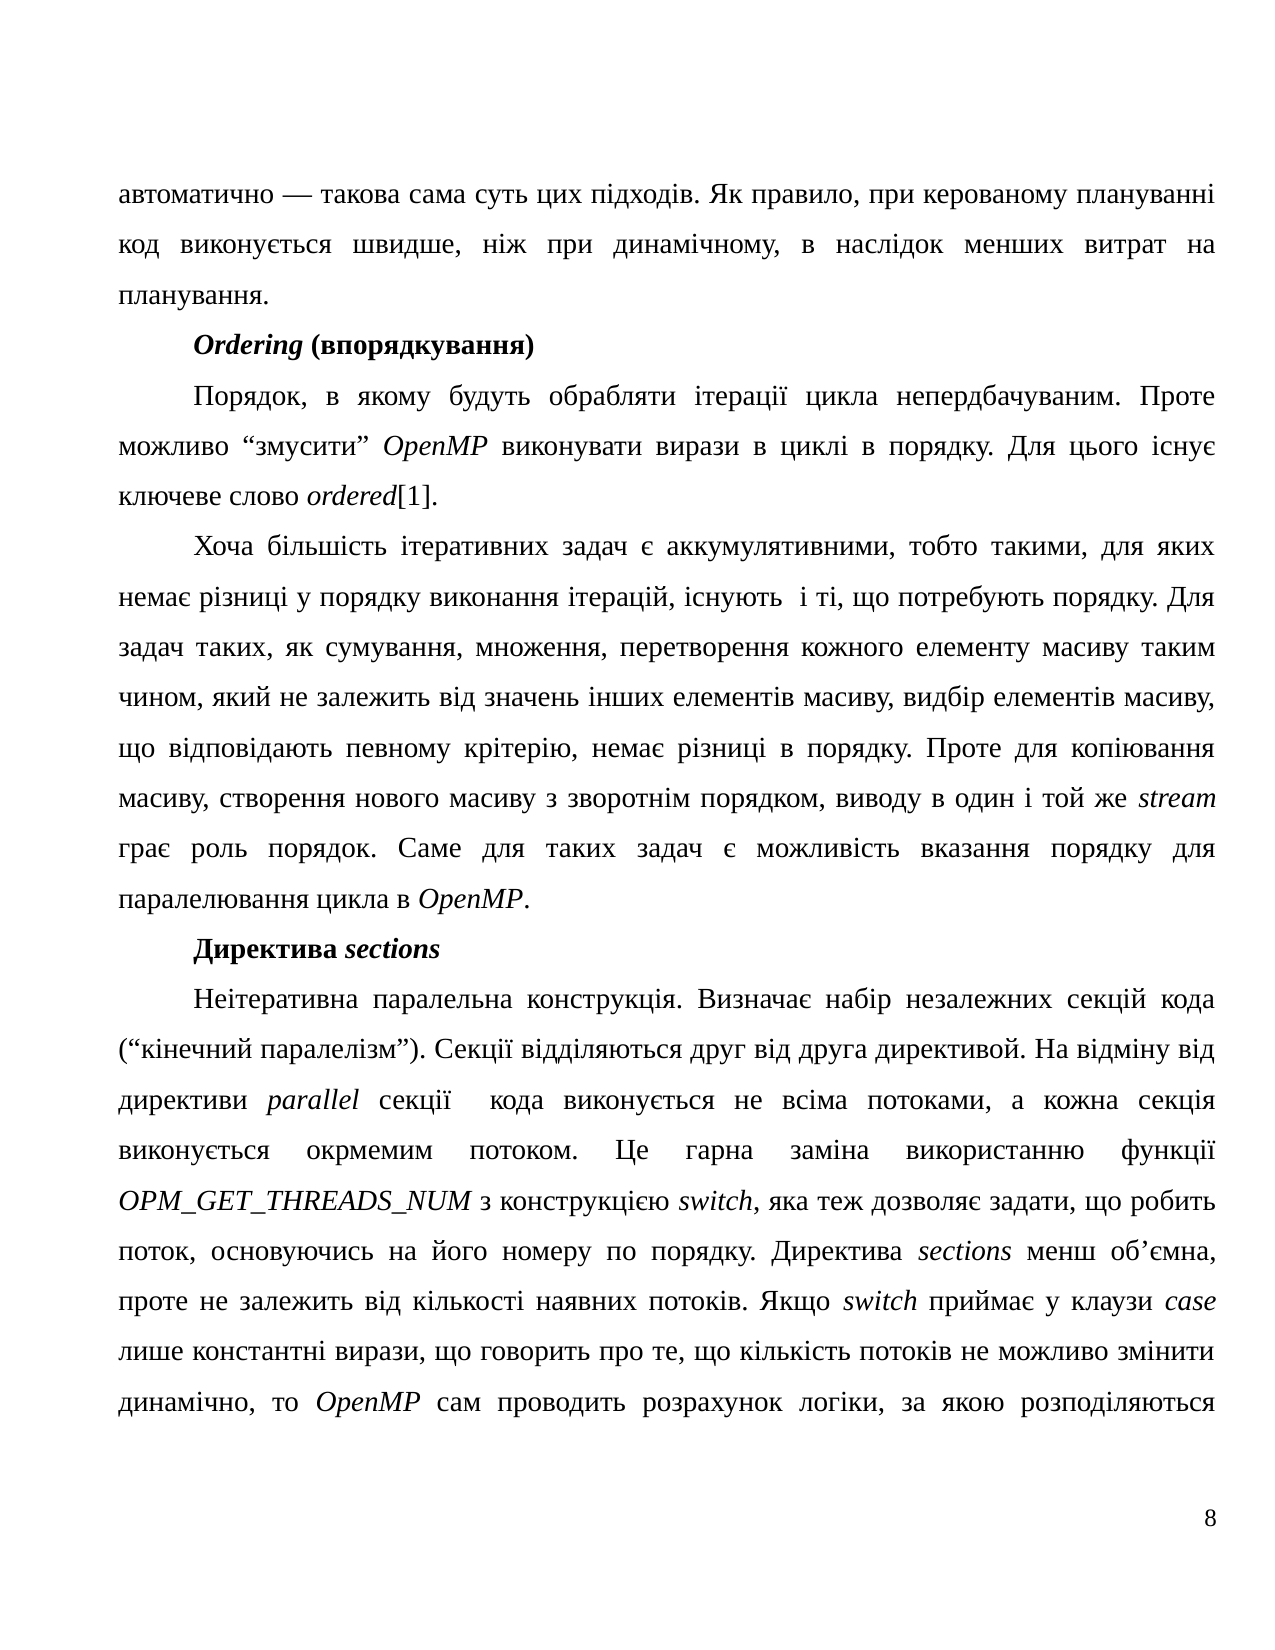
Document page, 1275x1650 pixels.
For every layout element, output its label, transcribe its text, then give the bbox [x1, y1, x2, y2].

text Порядок, в якому будуть обрабляти ітерації цикла непердбачуваним. Проте можливо “змусити” OpenMP виконувати вирази в циклі в порядку. Для цього існує ключеве слово ordered[1]. [118, 378, 1216, 512]
text Ordering (впорядкування) [118, 327, 1216, 361]
text Хоча більшість ітеративних задач є аккумулятивними, тобто такими, для яких немає різниці у порядку виконання ітерацій, існують і ті, що потребують порядку. Для задач таких, як сумування, множення, перетворення кожного елементу масиву таким чином, який не залежить від значень інших елементів масиву, видбір елементів масиву, що відповідають певному крітерію, немає різниці в порядку. Проте для копіювання масиву, створення нового масиву з зворотнім порядком, виводу в один і той же stream грає роль порядок. Саме для таких задач є можливість вказання порядку для паралелювання цикла в OpenMP. [118, 528, 1216, 914]
text автоматично — такова сама суть цих підходів. Як правило, при керованому плануванні код виконується швидше, ніж при динамічному, в наслідок менших витрат на планування. [118, 176, 1216, 311]
text Неітеративна паралельна конструкція. Визначає набір незалежних секцій кода (“кінечний паралелізм”). Секції відділяються друг від друга директивой. На відміну від директиви parallel секції кода виконується не всіма потоками, а кожна секція виконується окрмемим потоком. Це гарна заміна використанню функції OPM_GET_THREADS_NUM з конструкцією switch, яка теж дозволяє задати, що робить поток, основуючись на його номеру по порядку. Директива sections менш об’ємна, проте не залежить від кількості наявних потоків. Якщо switch приймає у клаузи case лише константні вирази, що говорить про те, що кількість потоків не можливо змінити динамічно, то OpenMP сам проводить розрахунок логіки, за якою розподіляються [118, 981, 1216, 1417]
text Директива sections [118, 931, 1216, 964]
